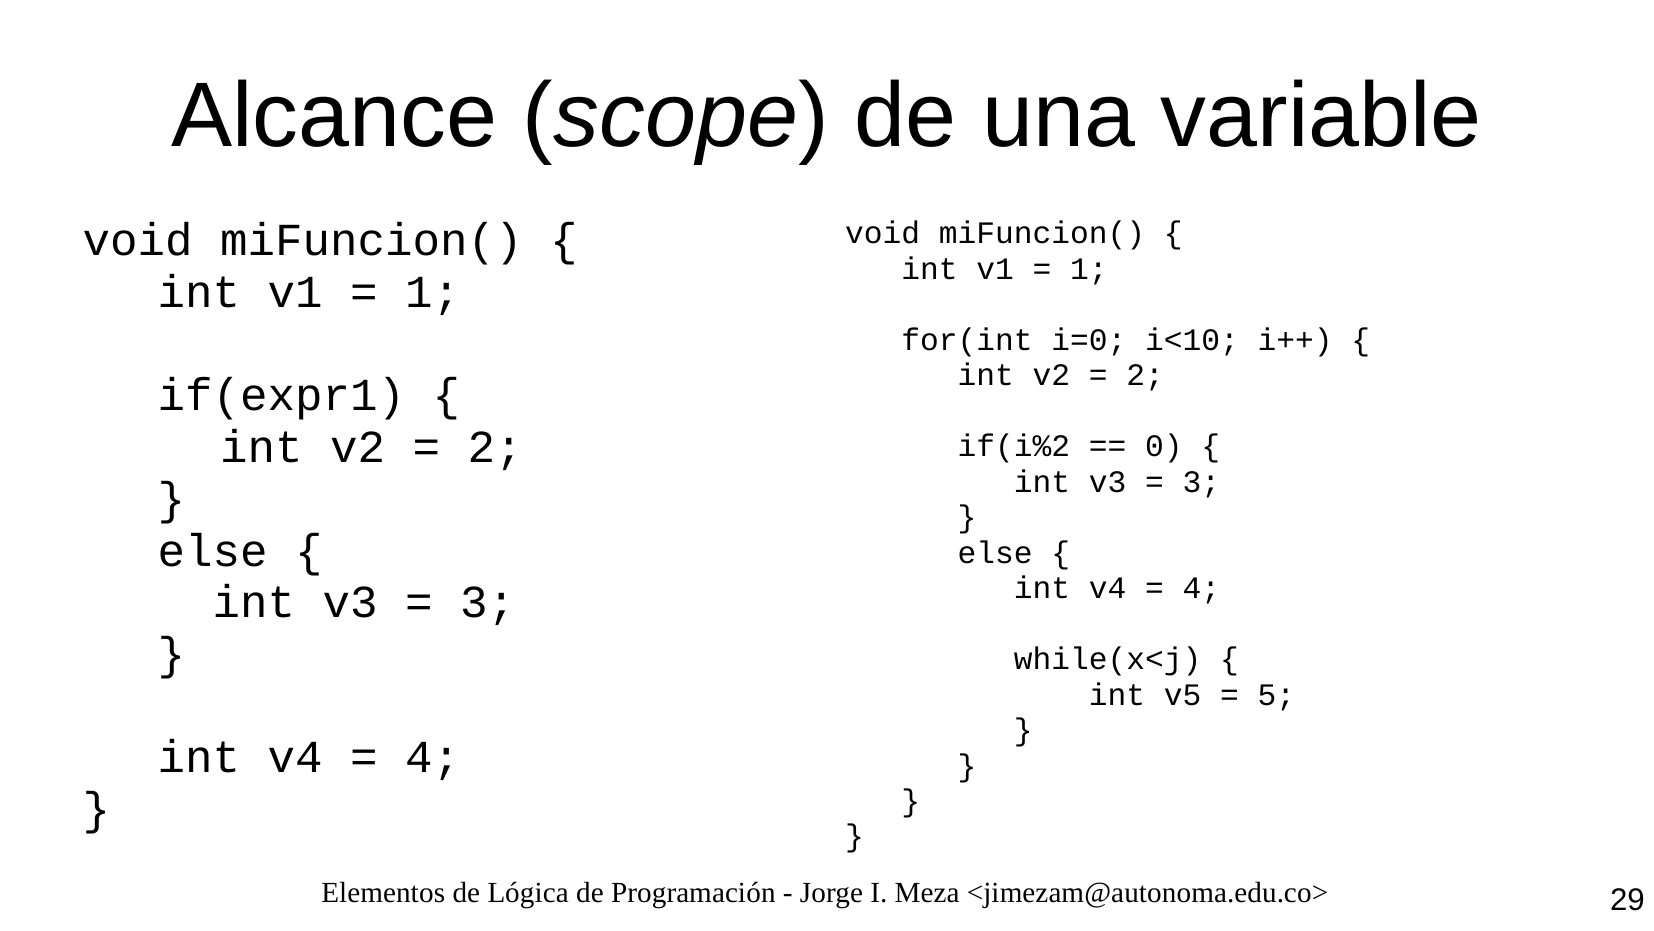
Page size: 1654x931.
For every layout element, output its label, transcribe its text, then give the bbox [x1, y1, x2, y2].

title Alcance (scope) de una variable [82, 37, 1571, 193]
list void miFuncion() { int v1 = 1; if(expr1) { int v2 = 2; } else { int v3 = 3; } int v4 = 4; } [82, 217, 809, 863]
list void miFuncion() { int v1 = 1; for(int i=0; i<10; i++) { int v2 = 2; if(i%2 == 0) { int v3 = 3; } else { int v4 = 4; while(x<j) { int v5 = 5; } } } } [845, 217, 1572, 863]
